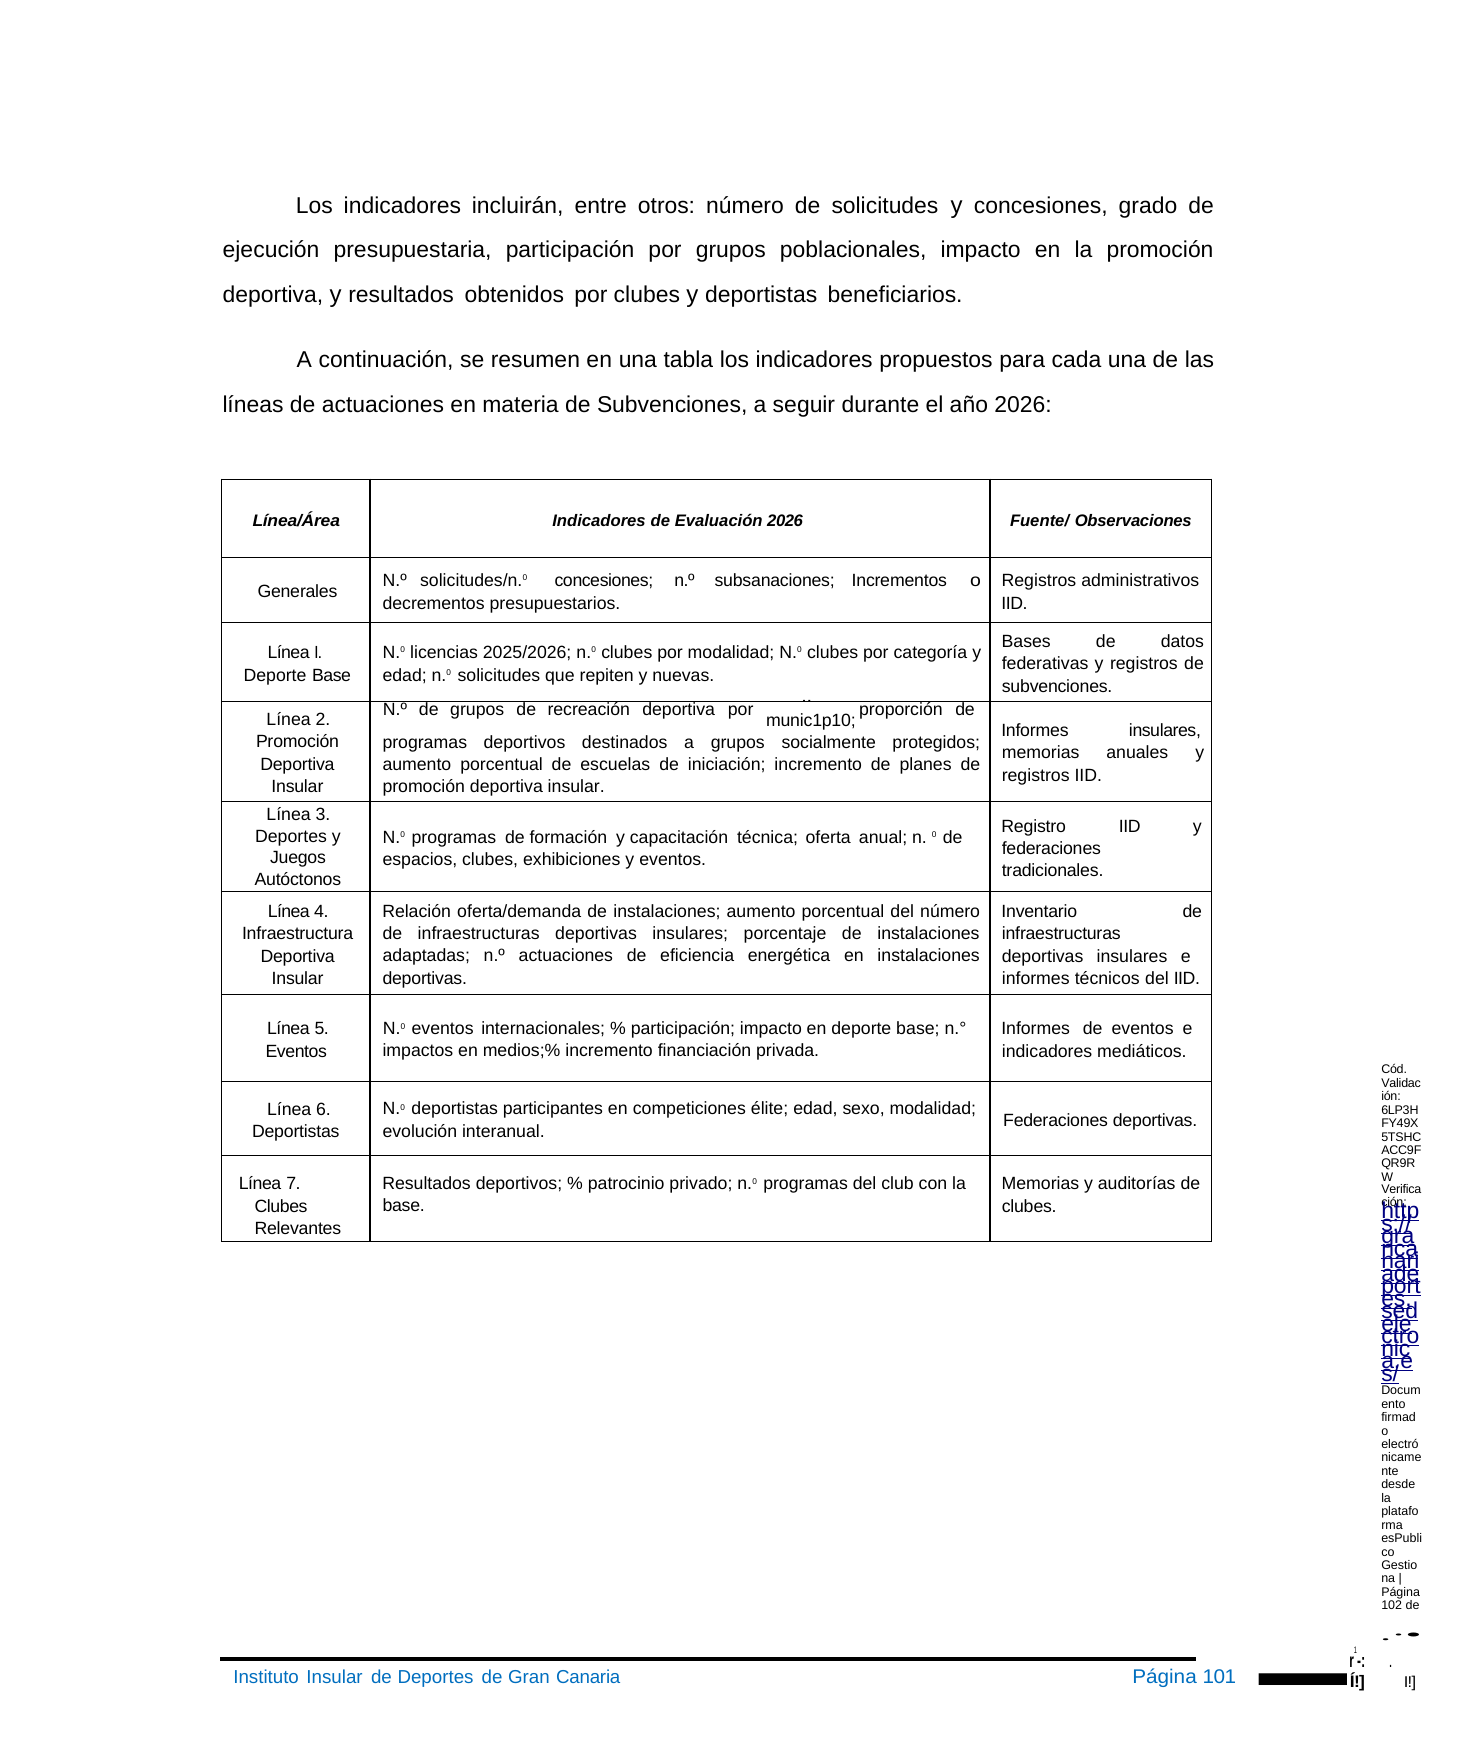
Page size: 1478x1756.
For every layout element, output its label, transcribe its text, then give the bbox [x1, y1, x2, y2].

table_cell Resultados deportivos; % patrocinio privado; n.0 programas del club con la base. [371, 1156, 989, 1241]
table_cell N.0 programas de formación y capacitación técnica; oferta anual; n. 0 de espacios, clubes, exhibiciones y eventos. [371, 802, 989, 891]
table_cell Informes de eventos e indicadores mediáticos. [991, 995, 1211, 1081]
table_cell Memorias y auditorías de clubes. [991, 1156, 1211, 1241]
table_cell Línea l. Deporte Base [222, 623, 369, 701]
table_cell Línea 5. Eventos [222, 995, 369, 1081]
table_cell Línea 7. Clubes Relevantes [222, 1156, 369, 1241]
text Verificación: https://grancanariadeportes.sedelectronica.es/ [1381, 1184, 1422, 1384]
table_cell Incrementos [842, 558, 959, 622]
text A continuación, se resumen en una tabla los indicadores propuestos para cada una de las líneas de actuaciones en materia de Subvenciones, a seguir durante el año 2026: [222, 346, 1214, 418]
table_header Fuente/ Observaciones [991, 480, 1211, 557]
table_cell N.º solicitudes/n.0 concesiones; decrementos presupuestarios. [371, 558, 664, 622]
table_cell N.º de grupos de recreación deportiva por .. proporción de munic1p10; programas deportivos destinados a grupos socialmente protegidos; aumento porcentual de escuelas de iniciación; incremento de planes de promoción deportiva insular. [371, 702, 989, 801]
table_cell Bases de datos federativas y registros de subvenciones. [991, 623, 1211, 701]
text Cód. Validación: 6LP3HFY49X5TSHCACC9FQR9RW [1381, 1063, 1422, 1184]
text Documento firmado electrónicamente desde la plataforma esPublico Gestiona | Página 102 de 109 [1381, 1384, 1422, 1613]
table_cell Relación oferta/demanda de instalaciones; aumento porcentual del número de infraestructuras deportivas insulares; porcentaje de instalaciones adaptadas; n.º actuaciones de eficiencia energética en instalaciones deportivas. [371, 892, 989, 993]
table_cell Federaciones deportivas. [991, 1082, 1211, 1154]
table_cell N.0 licencias 2025/2026; n.0 clubes por modalidad; N.0 clubes por categoría y edad; n.0 solicitudes que repiten y nuevas. [371, 623, 989, 701]
table_cell Generales [222, 558, 369, 622]
table_cell Registros administrativos IID. [991, 558, 1211, 622]
text Los indicadores incluirán, entre otros: número de solicitudes y concesiones, grado de ejecución presupuestaria, participación por grupos poblacionales, impacto en la promoción deportiva, y resultados obtenidos por clubes y deportistas beneficiarios. [222, 191, 1214, 308]
table_cell Inventario de infraestructuras deportivas insulares e informes técnicos del IID. [991, 892, 1211, 993]
table_cell Línea 2. Promoción Deportiva Insular [222, 702, 369, 801]
table_cell Línea 3. Deportes y Juegos Autóctonos [222, 802, 369, 891]
table_cell Línea 4. Infraestructura Deportiva Insular [222, 892, 369, 993]
table_header Línea/Área [222, 480, 369, 557]
table_cell Registro IID y federaciones tradicionales. [991, 802, 1211, 891]
table_cell N.0 eventos internacionales; % participación; impacto en deporte base; n.° impactos en medios;% incremento financiación privada. [371, 995, 989, 1081]
table_cell n.º [664, 558, 704, 622]
table_cell N.0 deportistas participantes en competiciones élite; edad, sexo, modalidad; evolución interanual. [371, 1082, 989, 1154]
table_cell Línea 6. Deportistas [222, 1082, 369, 1154]
table_cell subsanaciones; [704, 558, 842, 622]
table_header Indicadores de Evaluación 2026 [371, 480, 989, 557]
table_cell Informes insulares, memorias anuales y registros IID. [991, 702, 1211, 801]
table_cell o [959, 558, 989, 622]
